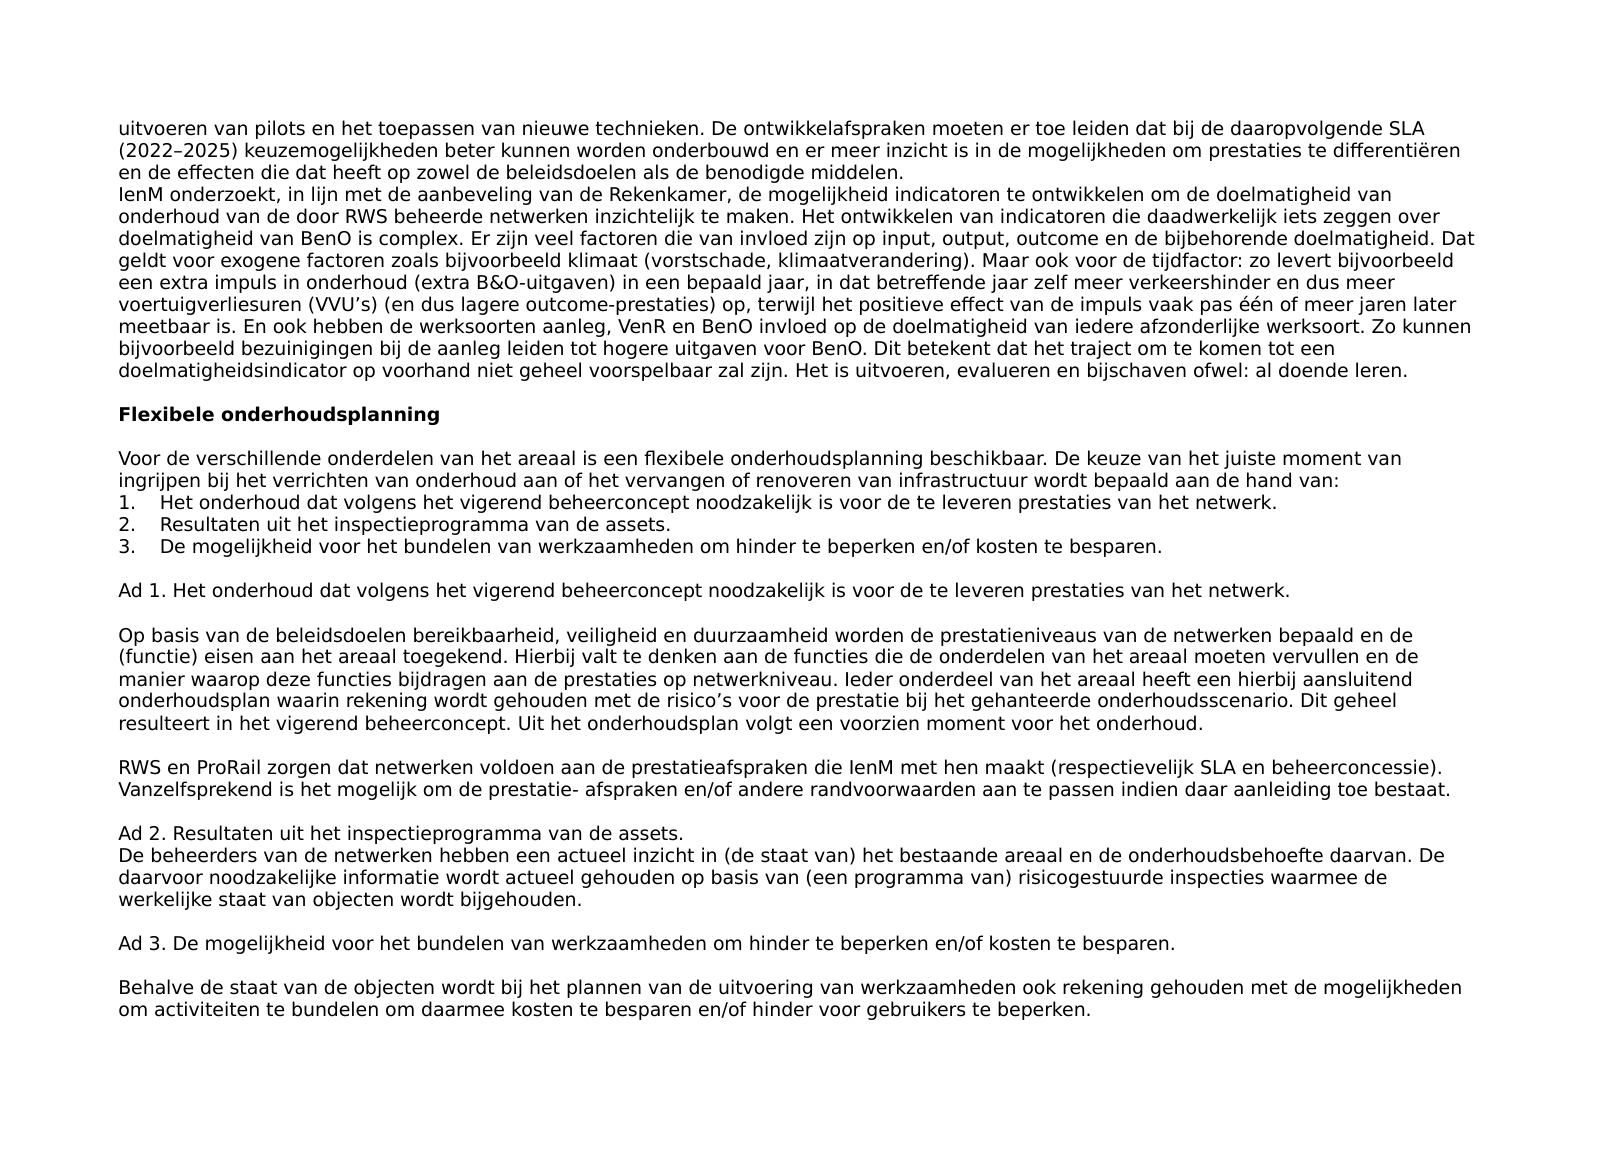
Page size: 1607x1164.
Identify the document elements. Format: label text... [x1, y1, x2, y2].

text 3. De mogelijkheid voor het bundelen van werkzaamheden om hinder te beperken en/of kosten te besparen. [118, 536, 1488, 558]
text RWS en ProRail zorgen dat netwerken voldoen aan de prestatieafspraken die IenM met hen maakt (respectievelijk SLA en beheerconcessie). Vanzelfsprekend is het mogelijk om de prestatie- afspraken en/of andere randvoorwaarden aan te passen indien daar aanleiding toe bestaat. [118, 757, 1488, 801]
text IenM onderzoekt, in lijn met de aanbeveling van de Rekenkamer, de mogelijkheid indicatoren te ontwikkelen om de doelmatigheid van onderhoud van de door RWS beheerde netwerken inzichtelijk te maken. Het ontwikkelen van indicatoren die daadwerkelijk iets zeggen over doelmatigheid van BenO is complex. Er zijn veel factoren die van invloed zijn op input, output, outcome en de bijbehorende doelmatigheid. Dat geldt voor exogene factoren zoals bijvoorbeeld klimaat (vorstschade, klimaatverandering). Maar ook voor de tijdfactor: zo levert bijvoorbeeld een extra impuls in onderhoud (extra B&O-uitgaven) in een bepaald jaar, in dat betreffende jaar zelf meer verkeershinder en dus meer voertuigverliesuren (VVU’s) (en dus lagere outcome-prestaties) op, terwijl het positieve effect van de impuls vaak pas één of meer jaren later meetbaar is. En ook hebben de werksoorten aanleg, VenR en BenO invloed op de doelmatigheid van iedere afzonderlijke werksoort. Zo kunnen bijvoorbeeld bezuinigingen bij de aanleg leiden tot hogere uitgaven voor BenO. Dit betekent dat het traject om te komen tot een doelmatigheidsindicator op voorhand niet geheel voorspelbaar zal zijn. Het is uitvoeren, evalueren en bijschaven ofwel: al doende leren. [118, 184, 1488, 382]
text Ad 1. Het onderhoud dat volgens het vigerend beheerconcept noodzakelijk is voor de te leveren prestaties van het netwerk. [118, 580, 1488, 602]
text Behalve de staat van de objecten wordt bij het plannen van de uitvoering van werkzaamheden ook rekening gehouden met de mogelijkheden om activiteiten te bundelen om daarmee kosten te besparen en/of hinder voor gebruikers te beperken. [118, 977, 1488, 1021]
text 1. Het onderhoud dat volgens het vigerend beheerconcept noodzakelijk is voor de te leveren prestaties van het netwerk. [118, 492, 1488, 514]
text Voor de verschillende onderdelen van het areaal is een flexibele onderhoudsplanning beschikbaar. De keuze van het juiste moment van ingrijpen bij het verrichten van onderhoud aan of het vervangen of renoveren van infrastructuur wordt bepaald aan de hand van: [118, 448, 1488, 492]
text Op basis van de beleidsdoelen bereikbaarheid, veiligheid en duurzaamheid worden de prestatieniveaus van de netwerken bepaald en de (functie) eisen aan het areaal toegekend. Hierbij valt te denken aan de functies die de onderdelen van het areaal moeten vervullen en de manier waarop deze functies bijdragen aan de prestaties op netwerkniveau. Ieder onderdeel van het areaal heeft een hierbij aansluitend onderhoudsplan waarin rekening wordt gehouden met de risico’s voor de prestatie bij het gehanteerde onderhoudsscenario. Dit geheel resulteert in het vigerend beheerconcept. Uit het onderhoudsplan volgt een voorzien moment voor het onderhoud. [118, 624, 1488, 734]
text De beheerders van de netwerken hebben een actueel inzicht in (de staat van) het bestaande areaal en de onderhoudsbehoefte daarvan. De daarvoor noodzakelijke informatie wordt actueel gehouden op basis van (een programma van) risicogestuurde inspecties waarmee de werkelijke staat van objecten wordt bijgehouden. [118, 845, 1488, 911]
subtitle Flexibele onderhoudsplanning [118, 404, 1488, 426]
text Ad 3. De mogelijkheid voor het bundelen van werkzaamheden om hinder te beperken en/of kosten te besparen. [118, 933, 1488, 955]
text Ad 2. Resultaten uit het inspectieprogramma van de assets. [118, 823, 1488, 845]
text 2. Resultaten uit het inspectieprogramma van de assets. [118, 514, 1488, 536]
text uitvoeren van pilots en het toepassen van nieuwe technieken. De ontwikkelafspraken moeten er toe leiden dat bij de daaropvolgende SLA (2022–2025) keuzemogelijkheden beter kunnen worden onderbouwd en er meer inzicht is in de mogelijkheden om prestaties te differentiëren en de effecten die dat heeft op zowel de beleidsdoelen als de benodigde middelen. [118, 118, 1488, 184]
